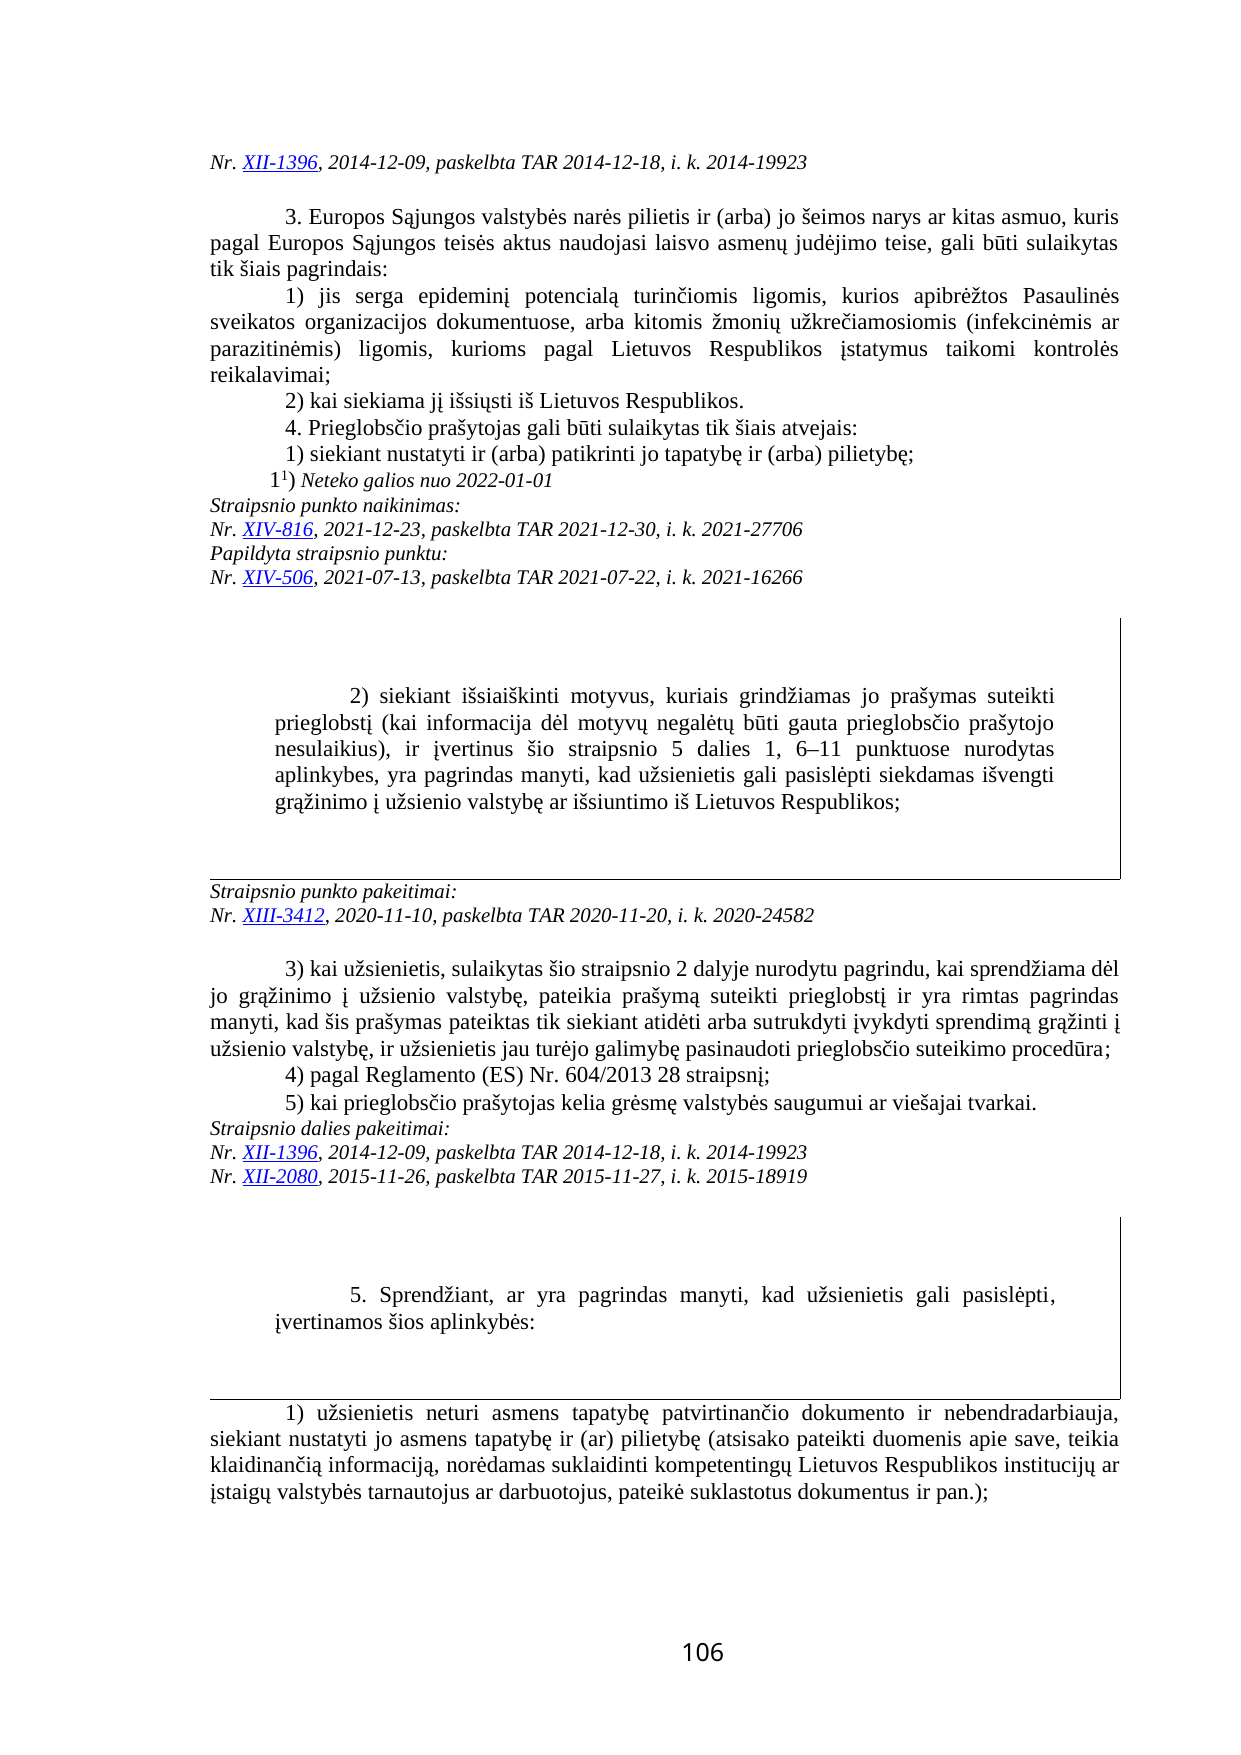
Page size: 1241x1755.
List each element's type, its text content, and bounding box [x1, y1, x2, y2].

text Straipsnio punkto naikinimas: [210, 493, 1120, 517]
text Nr. XII-2080, 2015-11-26, paskelbta TAR 2015-11-27, i. k. 2015-18919 [210, 1164, 1120, 1188]
text 3) kai užsienietis, sulaikytas šio straipsnio 2 dalyje nurodytu pagrindu, kai sprendžiama dėl jo grąžinimo į užsienio valstybę, pateikia prašymą suteikti prieglobstį ir yra rimtas pagrindas manyti, kad šis prašymas pateiktas tik siekiant atidėti arba sutrukdyti įvykdyti sprendimą grąžinti į užsienio valstybę, ir užsienietis jau turėjo galimybę pasinaudoti prieglobsčio suteikimo procedūra; [210, 956, 1120, 1061]
text Nr. XII-1396, 2014-12-09, paskelbta TAR 2014-12-18, i. k. 2014-19923 [210, 1140, 1120, 1164]
text 4. Prieglobsčio prašytojas gali būti sulaikytas tik šiais atvejais: [210, 414, 1120, 440]
text Nr. XIV-816, 2021-12-23, paskelbta TAR 2021-12-30, i. k. 2021-27706 [210, 517, 1120, 541]
text 2) kai siekiama jį išsiųsti iš Lietuvos Respublikos. [210, 387, 1120, 414]
text 11) Neteko galios nuo 2022-01-01 [210, 466, 1120, 493]
text 3. Europos Sąjungos valstybės narės pilietis ir (arba) jo šeimos narys ar kitas asmuo, kuris pagal Europos Sąjungos teisės aktus naudojasi laisvo asmenų judėjimo teise, gali būti sulaikytas tik šiais pagrindais: [210, 203, 1120, 282]
text 2) siekiant išsiaiškinti motyvus, kuriais grindžiamas jo prašymas suteikti prieglobstį (kai informacija dėl motyvų negalėtų būti gauta prieglobsčio prašytojo nesulaikius), ir įvertinus šio straipsnio 5 dalies 1, 6–11 punktuose nurodytas aplinkybes, yra pagrindas manyti, kad užsienietis gali pasislėpti siekdamas išvengti grąžinimo į užsienio valstybę ar išsiuntimo iš Lietuvos Respublikos; [210, 618, 1120, 879]
text Straipsnio punkto pakeitimai: [210, 879, 1120, 903]
text 4) pagal Reglamento (ES) Nr. 604/2013 28 straipsnį; [210, 1061, 1120, 1087]
text 1) siekiant nustatyti ir (arba) patikrinti jo tapatybę ir (arba) pilietybę; [210, 440, 1120, 466]
text Nr. XIII-3412, 2020-11-10, paskelbta TAR 2020-11-20, i. k. 2020-24582 [210, 903, 1120, 927]
text Straipsnio dalies pakeitimai: [210, 1116, 1120, 1140]
text Nr. XII-1396, 2014-12-09, paskelbta TAR 2014-12-18, i. k. 2014-19923 [210, 150, 1120, 174]
text Nr. XIV-506, 2021-07-13, paskelbta TAR 2021-07-22, i. k. 2021-16266 [210, 565, 1120, 589]
text 5. Sprendžiant, ar yra pagrindas manyti, kad užsienietis gali pasislėpti, įvertinamos šios aplinkybės: [210, 1217, 1120, 1399]
text 1) užsienietis neturi asmens tapatybę patvirtinančio dokumento ir nebendradarbiauja, siekiant nustatyti jo asmens tapatybę ir (ar) pilietybę (atsisako pateikti duomenis apie save, teikia klaidinančią informaciją, norėdamas suklaidinti kompetentingų Lietuvos Respublikos institucijų ar įstaigų valstybės tarnautojus ar darbuotojus, pateikė suklastotus dokumentus ir pan.); [210, 1399, 1120, 1504]
text Papildyta straipsnio punktu: [210, 541, 1120, 565]
text 1) jis serga epideminį potencialą turinčiomis ligomis, kurios apibrėžtos Pasaulinės sveikatos organizacijos dokumentuose, arba kitomis žmonių užkrečiamosiomis (infekcinėmis ar parazitinėmis) ligomis, kurioms pagal Lietuvos Respublikos įstatymus taikomi kontrolės reikalavimai; [210, 282, 1120, 387]
text 5) kai prieglobsčio prašytojas kelia grėsmę valstybės saugumui ar viešajai tvarkai. [210, 1087, 1120, 1116]
